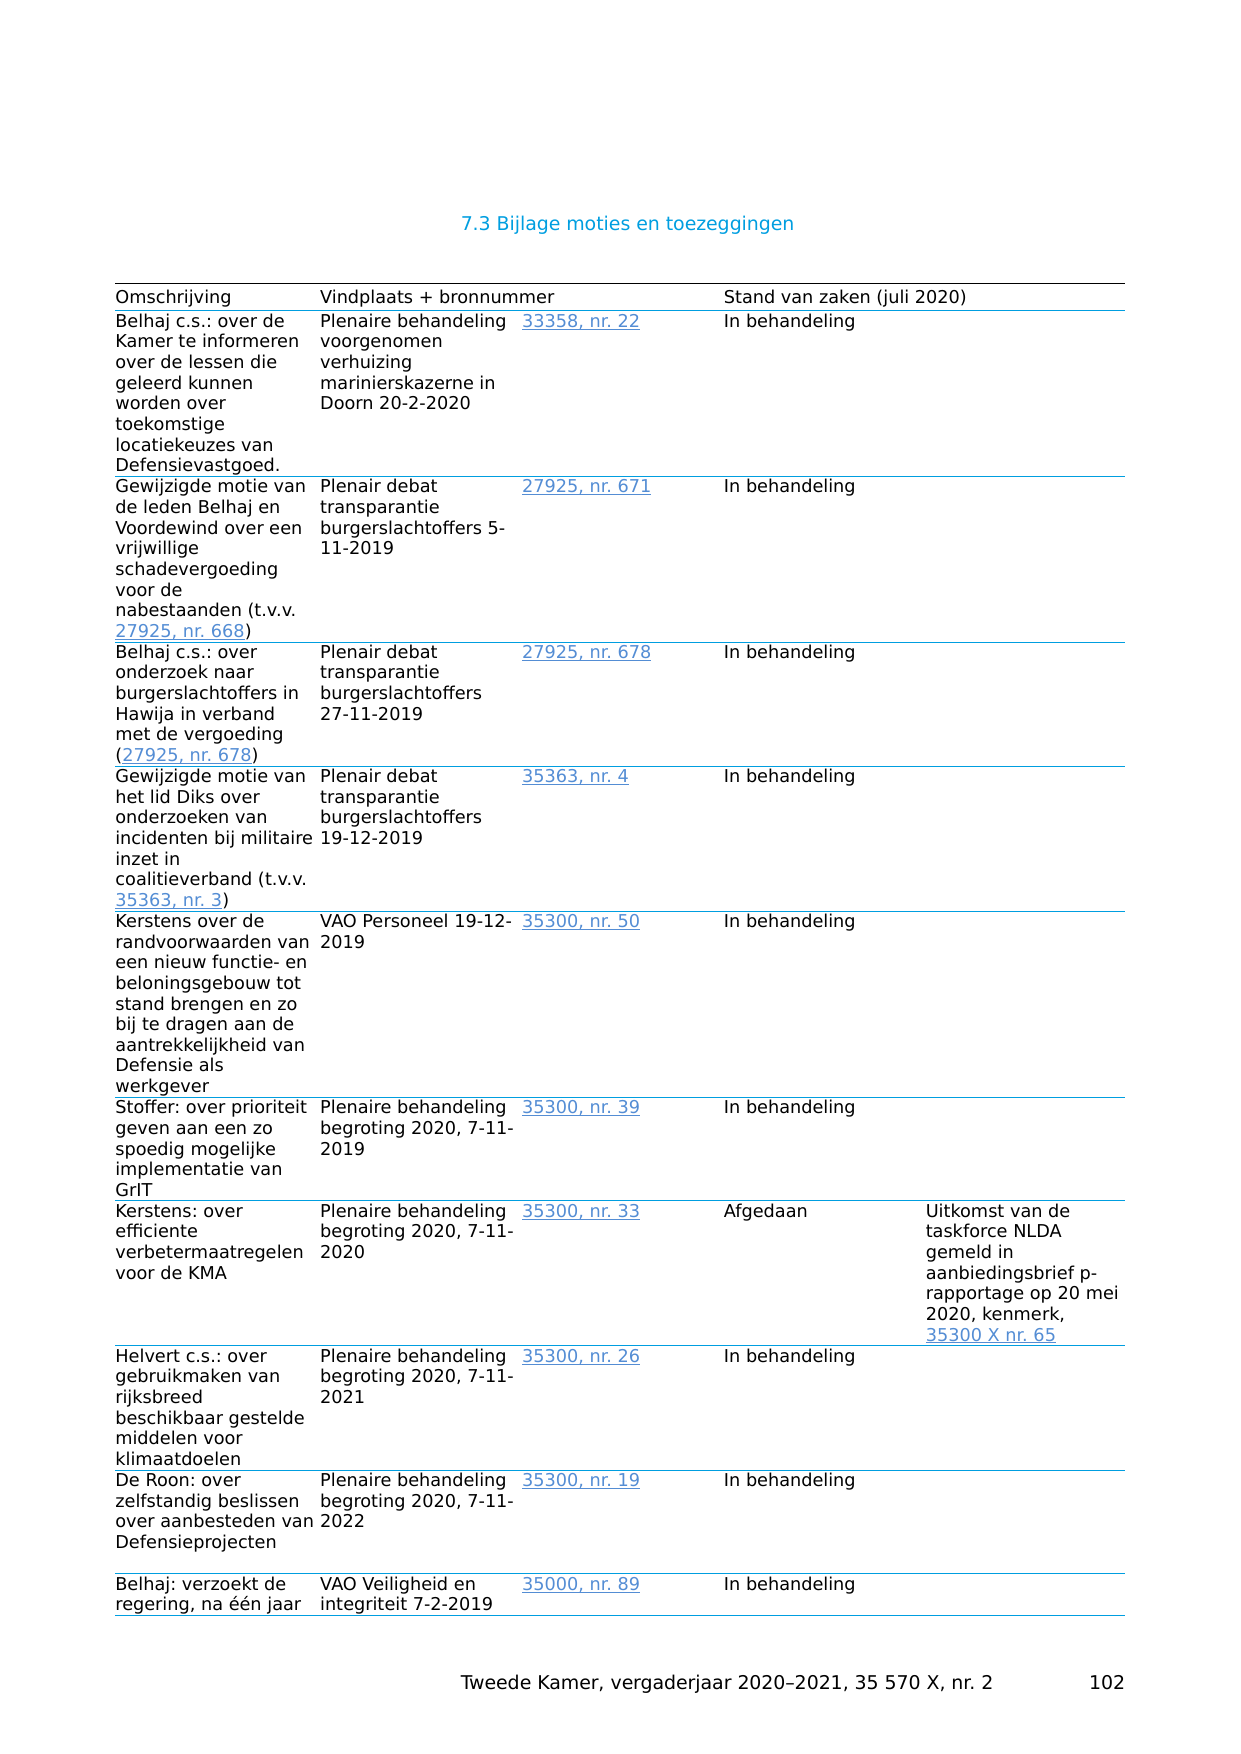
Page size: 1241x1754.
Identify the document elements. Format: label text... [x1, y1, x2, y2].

table_cell Plenaire behandeling begroting 2020, 7-11-2022 [317, 1471, 519, 1573]
table_cell [923, 1574, 1125, 1615]
table_cell In behandeling [721, 1098, 923, 1200]
table_cell Plenair debat transparantie burgerslachtoffers 27-11-2019 [317, 643, 519, 766]
table_cell VAO Veiligheid en integriteit 7-2-2019 [317, 1574, 519, 1615]
table_cell [923, 767, 1125, 911]
table_cell [923, 912, 1125, 1097]
table_cell Stoffer: over prioriteit geven aan een zo spoedig mogelijke implementatie van GrIT [115, 1098, 317, 1200]
table_cell Plenaire behandeling voorgenomen verhuizing marinierskazerne in Doorn 20-2-2020 [317, 311, 519, 476]
table_cell In behandeling [721, 1574, 923, 1615]
table_cell VAO Personeel 19-12-2019 [317, 912, 519, 1097]
table_cell Plenair debat transparantie burgerslachtoffers 19-12-2019 [317, 767, 519, 911]
table_cell 35000, nr. 89 [519, 1574, 721, 1615]
table_cell 35300, nr. 39 [519, 1098, 721, 1200]
table_cell 35300, nr. 26 [519, 1346, 721, 1469]
table_cell Gewijzigde motie van de leden Belhaj en Voordewind over een vrijwillige schadevergoeding voor de nabestaanden (t.v.v. 27925, nr. 668) [115, 477, 317, 641]
table_cell In behandeling [721, 912, 923, 1097]
table_cell In behandeling [721, 767, 923, 911]
table_cell Gewijzigde motie van het lid Diks over onderzoeken van incidenten bij militaire inzet in coalitieverband (t.v.v. 35363, nr. 3) [115, 767, 317, 911]
table_cell 27925, nr. 678 [519, 643, 721, 766]
table_cell Kerstens over de randvoorwaarden van een nieuw functie- en beloningsgebouw tot stand brengen en zo bij te dragen aan de aantrekkelijkheid van Defensie als werkgever [115, 912, 317, 1097]
table_cell [923, 1098, 1125, 1200]
table_cell 35363, nr. 4 [519, 767, 721, 911]
table_cell Plenair debat transparantie burgerslachtoffers 5-11-2019 [317, 477, 519, 641]
table_cell 35300, nr. 19 [519, 1471, 721, 1573]
table_cell 33358, nr. 22 [519, 311, 721, 476]
table_cell Belhaj c.s.: over de Kamer te informeren over de lessen die geleerd kunnen worden over toekomstige locatiekeuzes van Defensievastgoed. [115, 311, 317, 476]
table_cell Plenaire behandeling begroting 2020, 7-11-2021 [317, 1346, 519, 1469]
table_cell Belhaj c.s.: over onderzoek naar burgerslachtoffers in Hawija in verband met de vergoeding (27925, nr. 678) [115, 643, 317, 766]
table_cell [923, 643, 1125, 766]
table_cell [923, 477, 1125, 641]
table_cell Plenaire behandeling begroting 2020, 7-11-2019 [317, 1098, 519, 1200]
table_cell Plenaire behandeling begroting 2020, 7-11-2020 [317, 1201, 519, 1345]
table_cell Helvert c.s.: over gebruikmaken van rijksbreed beschikbaar gestelde middelen voor klimaatdoelen [115, 1346, 317, 1469]
table_cell In behandeling [721, 1346, 923, 1469]
table_cell ​Kerstens: over efficiente verbetermaatregelen voor de KMA [115, 1201, 317, 1345]
table_cell 27925, nr. 671 [519, 477, 721, 641]
title 7.3 Bijlage moties en toezeggingen [461, 213, 1125, 235]
table_cell In behandeling [721, 477, 923, 641]
table_cell 35300, nr. 33 [519, 1201, 721, 1345]
table_cell Vindplaats + bronnummer [317, 284, 721, 310]
table_cell Stand van zaken (juli 2020) [721, 284, 1125, 310]
table_cell In behandeling [721, 643, 923, 766]
table_cell [923, 311, 1125, 476]
table_cell [923, 1471, 1125, 1573]
table_cell Afgedaan [721, 1201, 923, 1345]
table_cell In behandeling [721, 1471, 923, 1573]
table_cell [923, 1346, 1125, 1469]
table_cell In behandeling [721, 311, 923, 476]
table_cell Uitkomst van de taskforce NLDA gemeld in aanbiedingsbrief p-rapportage op 20 mei 2020, kenmerk, 35300 X nr. 65 [923, 1201, 1125, 1345]
table_cell Belhaj: verzoekt de regering, na één jaar [115, 1574, 317, 1615]
table_cell 35300, nr. 50 [519, 912, 721, 1097]
table_header Tabel 54 Door de Staten-Generaal aanvaarde moties [115, 258, 1125, 283]
table_cell ​De Roon: over zelfstandig beslissen over aanbesteden van Defensieprojecten [115, 1471, 317, 1573]
table_cell Omschrijving [115, 284, 317, 310]
